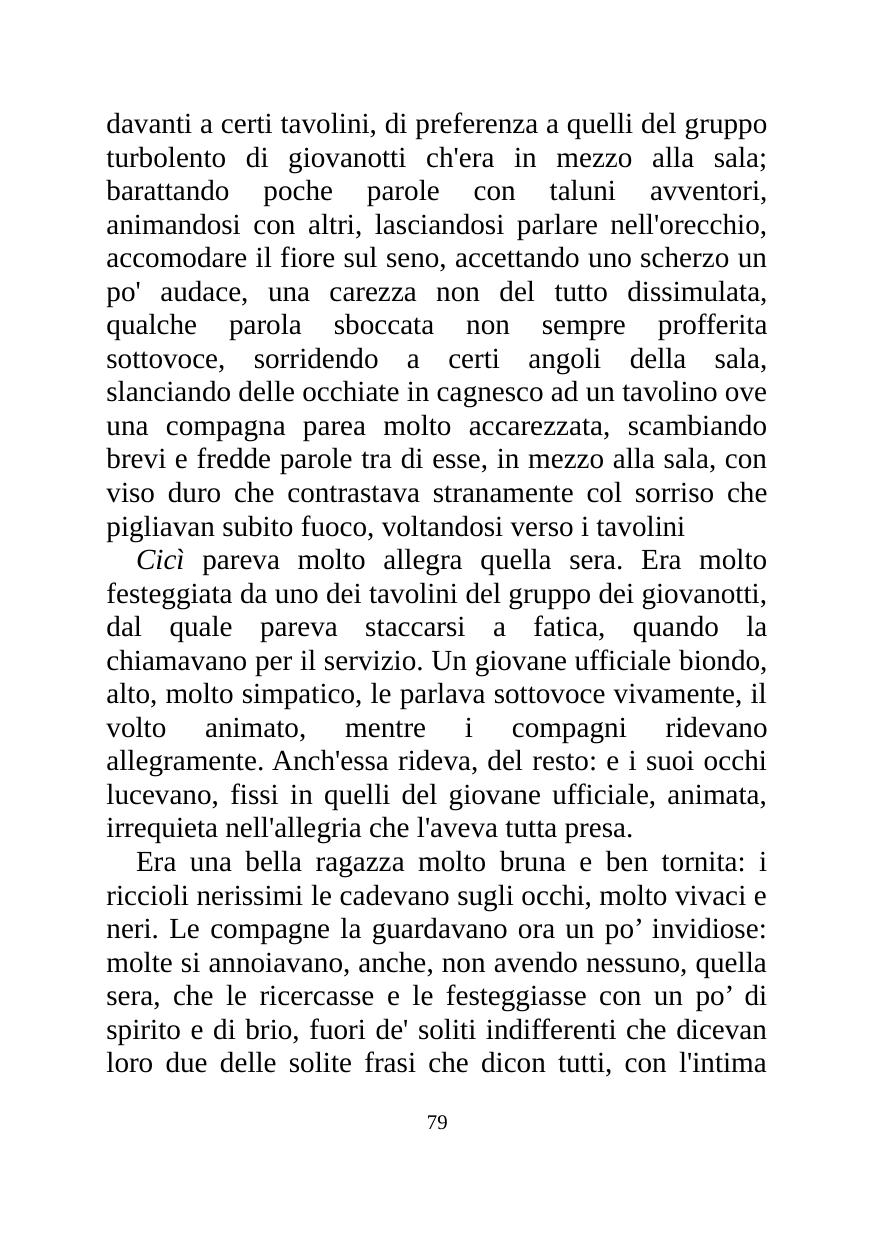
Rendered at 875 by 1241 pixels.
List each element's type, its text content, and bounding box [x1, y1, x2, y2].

text Cicì pareva molto allegra quella sera. Era molto festeggiata da uno dei tavolini del gruppo dei giovanotti, dal quale pareva staccarsi a fatica, quando la chiamavano per il servizio. Un giovane ufficiale biondo, alto, molto simpatico, le parlava sottovoce vivamente, il volto animato, mentre i compagni ridevano allegramente. Anch'essa rideva, del resto: e i suoi occhi lucevano, fissi in quelli del giovane ufficiale, animata, irrequieta nell'allegria che l'aveva tutta presa. [106, 542, 768, 844]
text davanti a certi tavolini, di preferenza a quelli del gruppo turbolento di giovanotti ch'era in mezzo alla sala; barattando poche parole con taluni avventori, animandosi con altri, lasciandosi parlare nell'orecchio, accomodare il fiore sul seno, accettando uno scherzo un po' audace, una carezza non del tutto dissimulata, qualche parola sboccata non sempre profferita sottovoce, sorridendo a certi angoli della sala, slanciando delle occhiate in cagnesco ad un tavolino ove una compagna parea molto accarezzata, scambiando brevi e fredde parole tra di esse, in mezzo alla sala, con viso duro che contrastava stranamente col sorriso che pigliavan subito fuoco, voltandosi verso i tavolini [106, 106, 768, 542]
text Era una bella ragazza molto bruna e ben tornita: i riccioli nerissimi le cadevano sugli occhi, molto vivaci e neri. Le compagne la guardavano ora un po’ invidiose: molte si annoiavano, anche, non avendo nessuno, quella sera, che le ricercasse e le festeggiasse con un po’ di spirito e di brio, fuori de' soliti indifferenti che dicevan loro due delle solite frasi che dicon tutti, con l'intima [106, 844, 768, 1079]
